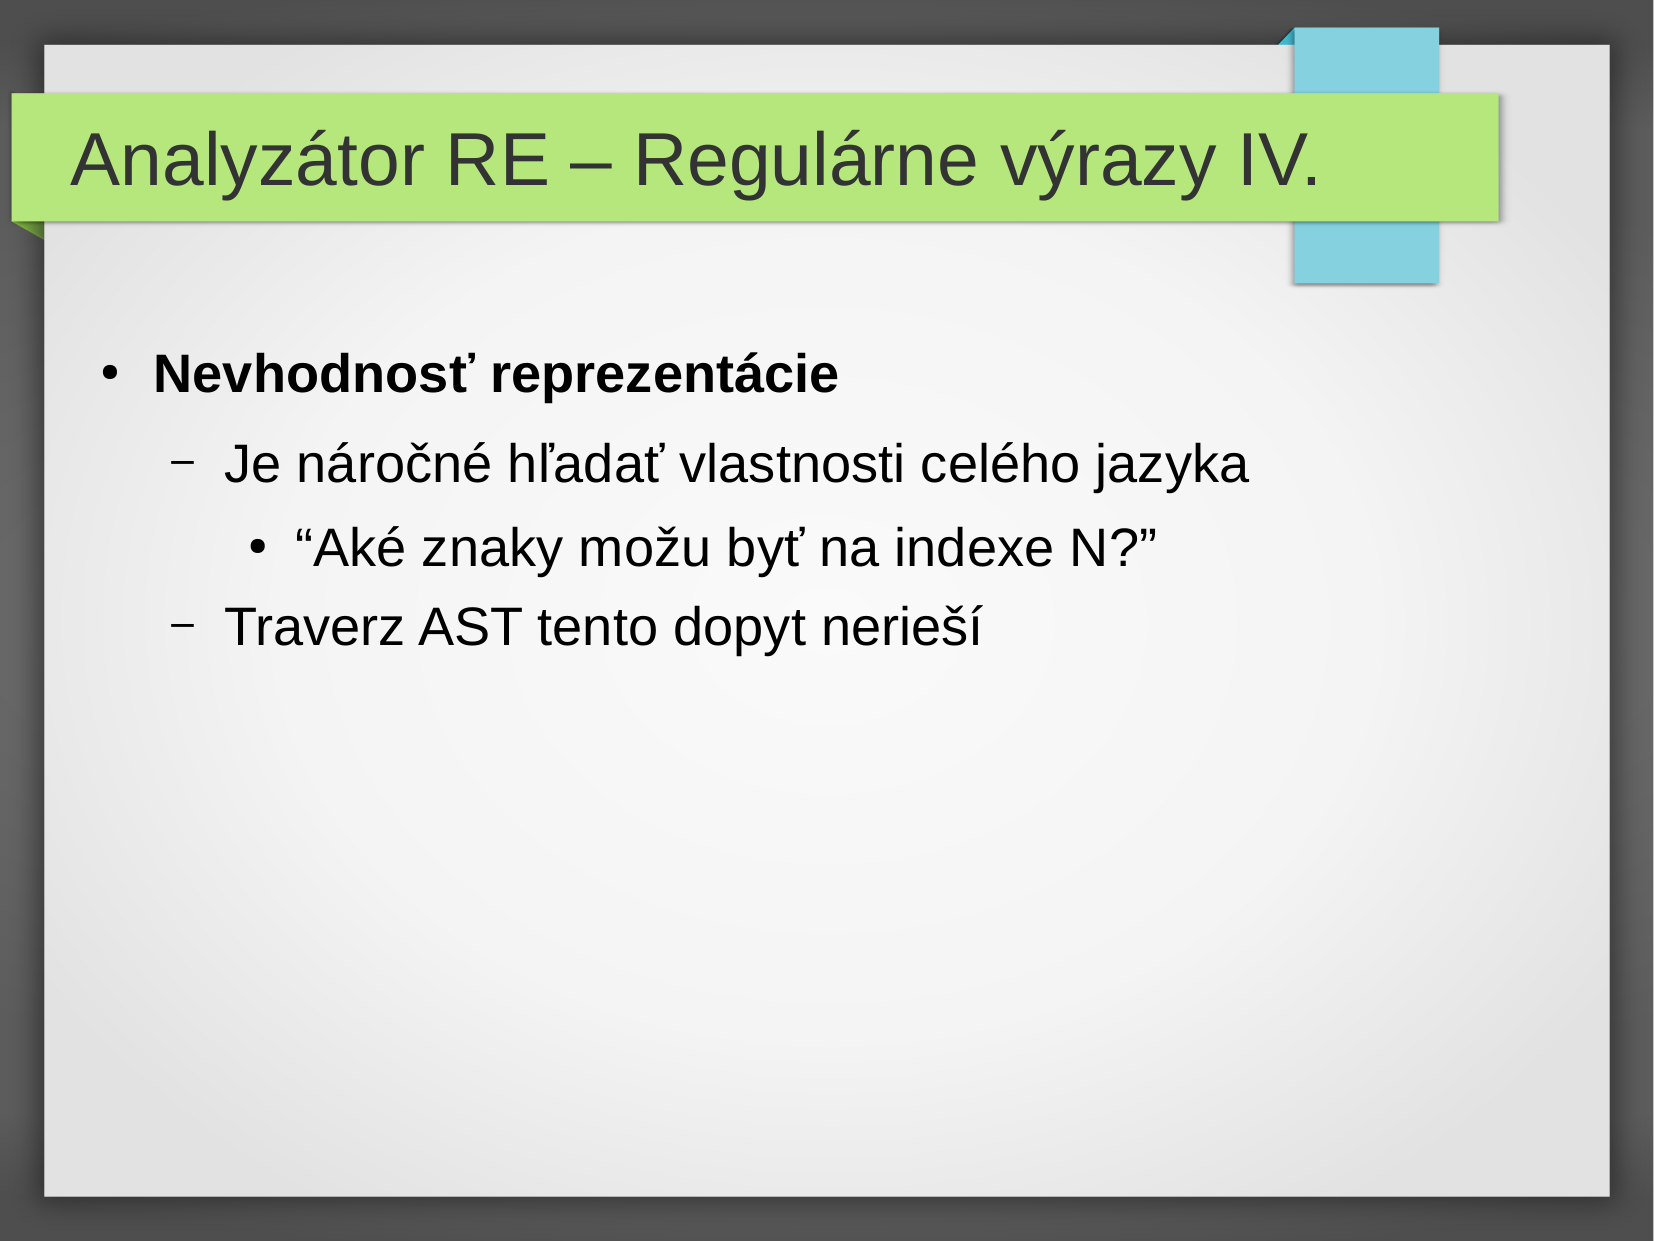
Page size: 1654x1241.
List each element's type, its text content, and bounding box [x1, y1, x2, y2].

title Analyzátor RE – Regulárne výrazy IV. [70, 106, 1501, 213]
picture [0, 0, 1654, 1241]
list Nevhodnosť reprezentácie Je náročné hľadať vlastnosti celého jazyka “Aké znaky možu byť na indexe N?” Traverz AST tento dopyt nerieší [82, 343, 1538, 1063]
